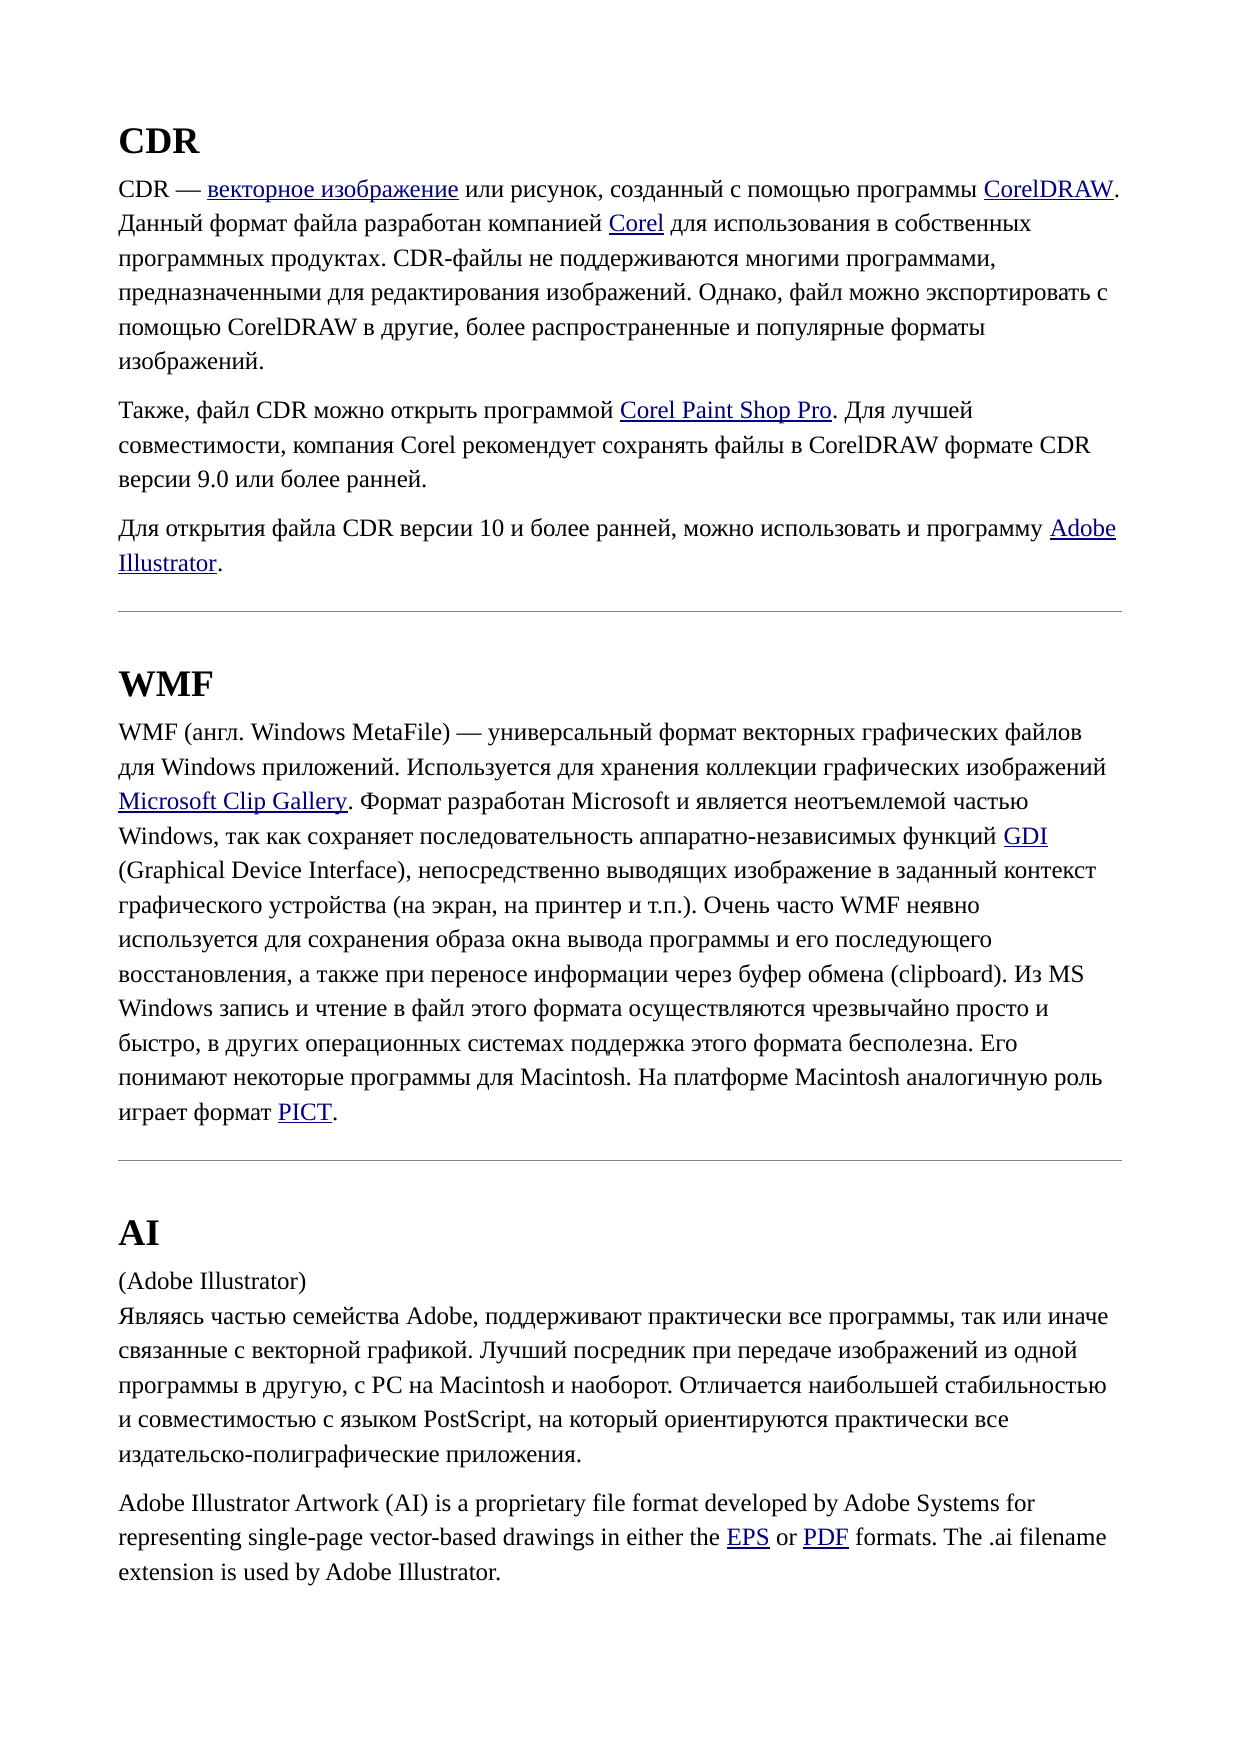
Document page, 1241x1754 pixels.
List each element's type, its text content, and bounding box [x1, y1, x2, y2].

text CDR — векторное изображение или рисунок, созданный с помощью программы CorelDRAW. Данный формат файла разработан компанией Corel для использования в собственных программных продуктах. CDR-файлы не поддерживаются многими программами, предназначенными для редактирования изображений. Однако, файл можно экспортировать с помощью CorelDRAW в другие, более распространенные и популярные форматы изображений. [118, 174, 1122, 375]
text WMF (англ. Windows MetaFile) — универсальный формат векторных графических файлов для Windows приложений. Используется для хранения коллекции графических изображений Microsoft Clip Gallery. Формат разработан Microsoft и является неотъемлемой частью Windows, так как сохраняет последовательность аппаратно-независимых функций GDI (Graphical Device Interface), непосредственно выводящих изображение в заданный контекст графического устройства (на экран, на принтер и т.п.). Очень часто WMF неявно используется для сохранения образа окна вывода программы и его последующего восстановления, а также при переносе информации через буфер обмена (clipboard). Из MS Windows запись и чтение в файл этого формата осуществляются чрезвычайно просто и быстро, в других операционных системах поддержка этого формата бесполезна. Его понимают некоторые программы для Macintosh. На платформе Macintosh аналогичную роль играет формат PICT. [118, 717, 1122, 1125]
text Для открытия файла CDR версии 10 и более ранней, можно использовать и программу Adobe Illustrator. [118, 513, 1122, 576]
text (Adobe Illustrator) Являясь частью семейства Adobe, поддерживают практически все программы, так или иначе связанные с векторной графикой. Лучший посредник при передаче изображений из одной программы в другую, с РС на Macintosh и наоборот. Отличается наибольшей стабильностью и совместимостью с языком PostScript, на который ориентируются практически все издательско-полиграфические приложения. [118, 1266, 1122, 1467]
text Также, файл CDR можно открыть программой Corel Paint Shop Pro. Для лучшей совместимости, компания Corel рекомендует сохранять файлы в CorelDRAW формате CDR версии 9.0 или более ранней. [118, 395, 1122, 493]
subtitle WMF [118, 662, 1122, 705]
subtitle CDR [118, 118, 1122, 161]
subtitle AI [118, 1211, 1122, 1254]
text Adobe Illustrator Artwork (AI) is a proprietary file format developed by Adobe Systems for representing single-page vector-based drawings in either the EPS or PDF formats. The .ai filename extension is used by Adobe Illustrator. [118, 1488, 1122, 1586]
